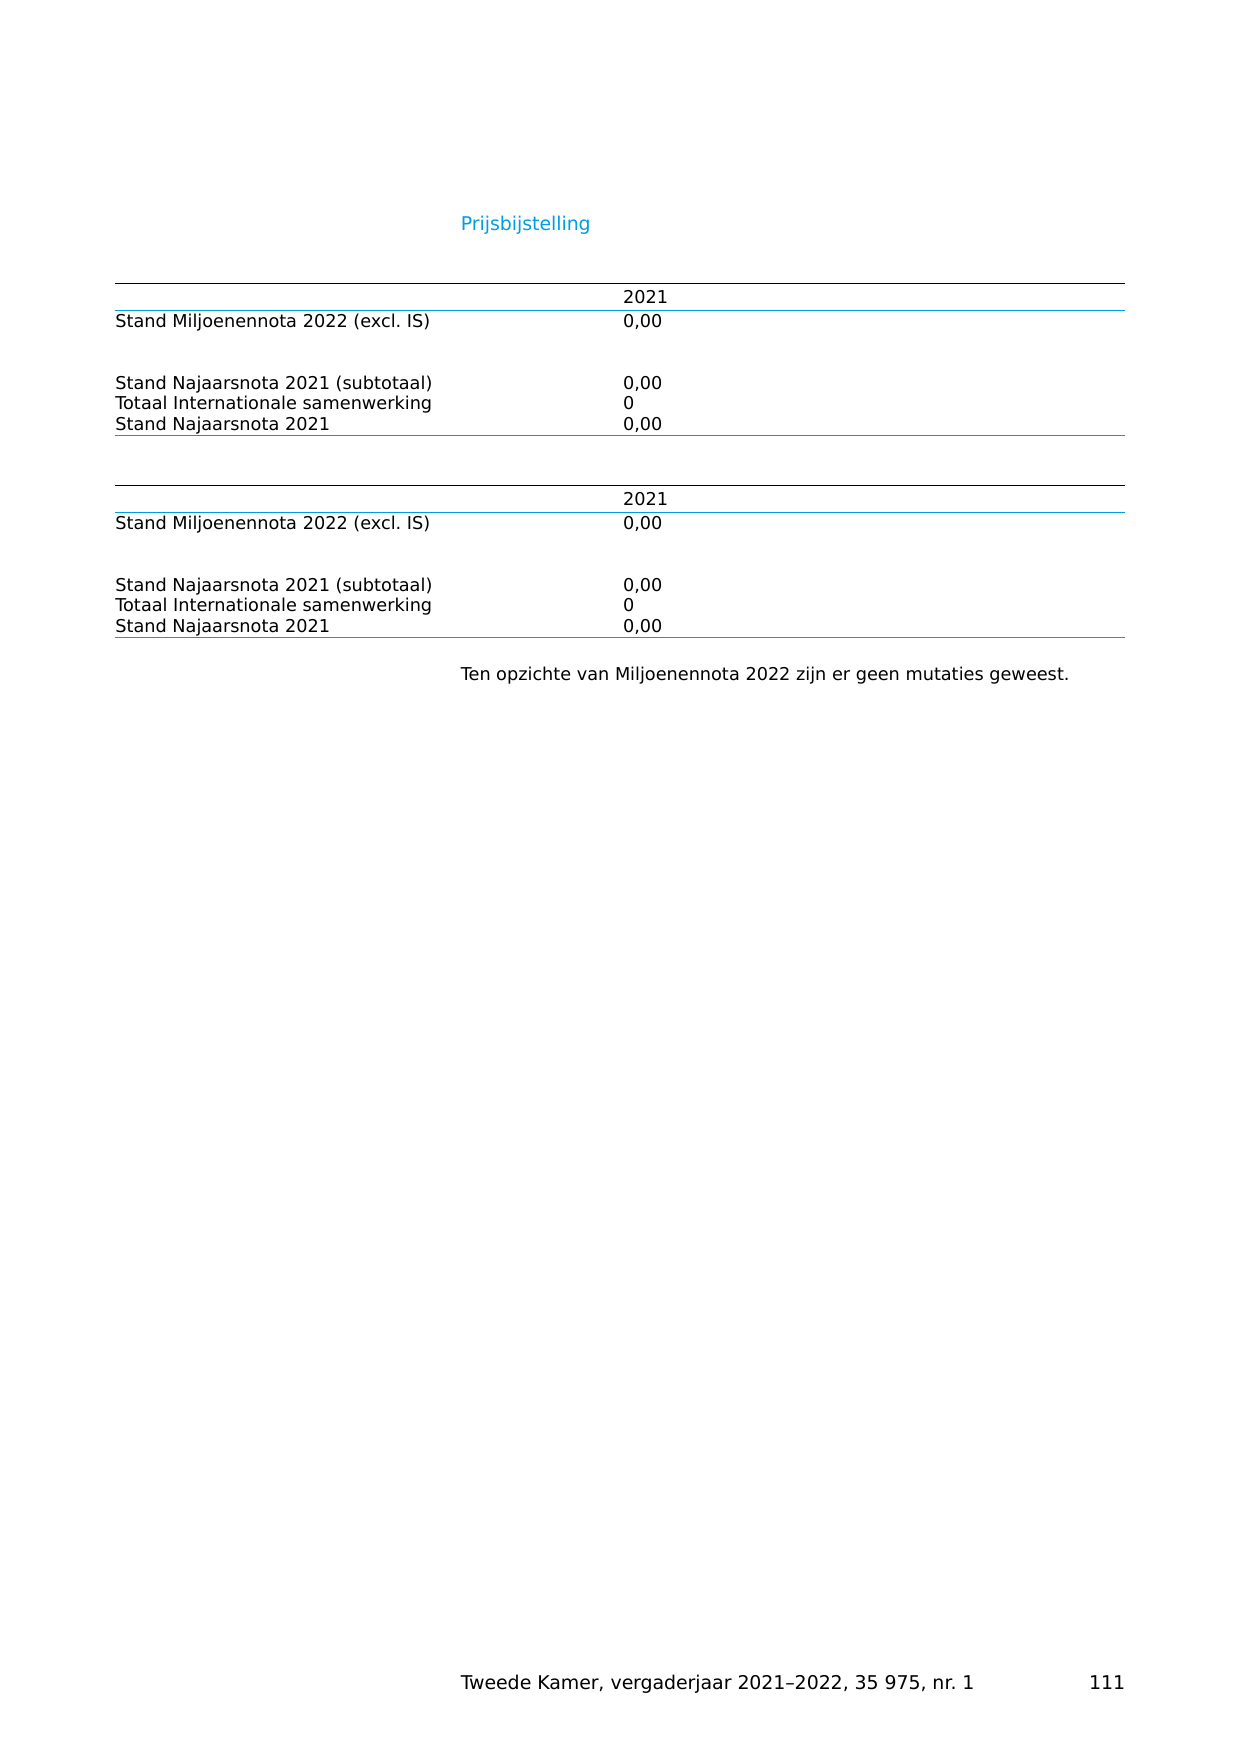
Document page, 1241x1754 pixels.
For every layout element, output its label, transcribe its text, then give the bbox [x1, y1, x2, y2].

table_cell 2021 [620, 284, 1125, 310]
table_cell 0 [620, 595, 1125, 616]
title Prijsbijstelling [461, 213, 1125, 235]
table_cell 0,00 [620, 373, 1125, 393]
table_cell [115, 352, 620, 373]
table_cell 0,00 [620, 616, 1125, 636]
table_cell Totaal Internationale samenwerking [115, 595, 620, 616]
table_cell Stand Najaarsnota 2021 (subtotaal) [115, 373, 620, 393]
table_cell Stand Miljoenennota 2022 (excl. IS) [115, 513, 620, 533]
table_cell Stand Miljoenennota 2022 (excl. IS) [115, 311, 620, 331]
table_cell Stand Najaarsnota 2021 [115, 414, 620, 434]
table_cell [115, 284, 620, 310]
table_cell [620, 554, 1125, 574]
table_cell [115, 554, 620, 574]
text Ten opzichte van Miljoenennota 2022 zijn er geen mutaties geweest. [461, 662, 1125, 685]
table_cell Totaal Internationale samenwerking [115, 393, 620, 414]
table_cell 0,00 [620, 414, 1125, 434]
table_cell 0,00 [620, 513, 1125, 533]
table_cell Stand Najaarsnota 2021 [115, 616, 620, 636]
table_cell [115, 331, 620, 352]
table_header PRIJSBIJSTELLING. : UITGAVEN [115, 258, 1125, 283]
table_cell [115, 533, 620, 554]
table_cell [115, 486, 620, 512]
table_cell [620, 331, 1125, 352]
table_cell Stand Najaarsnota 2021 (subtotaal) [115, 575, 620, 595]
table_cell [620, 352, 1125, 373]
table_cell 0,00 [620, 311, 1125, 331]
table_header PRIJSBIJSTELLING: NIET-BELASTINGONTVANGSTEN [115, 460, 1125, 485]
table_cell 0 [620, 393, 1125, 414]
table_cell 2021 [620, 486, 1125, 512]
table_cell 0,00 [620, 575, 1125, 595]
table_cell [620, 533, 1125, 554]
